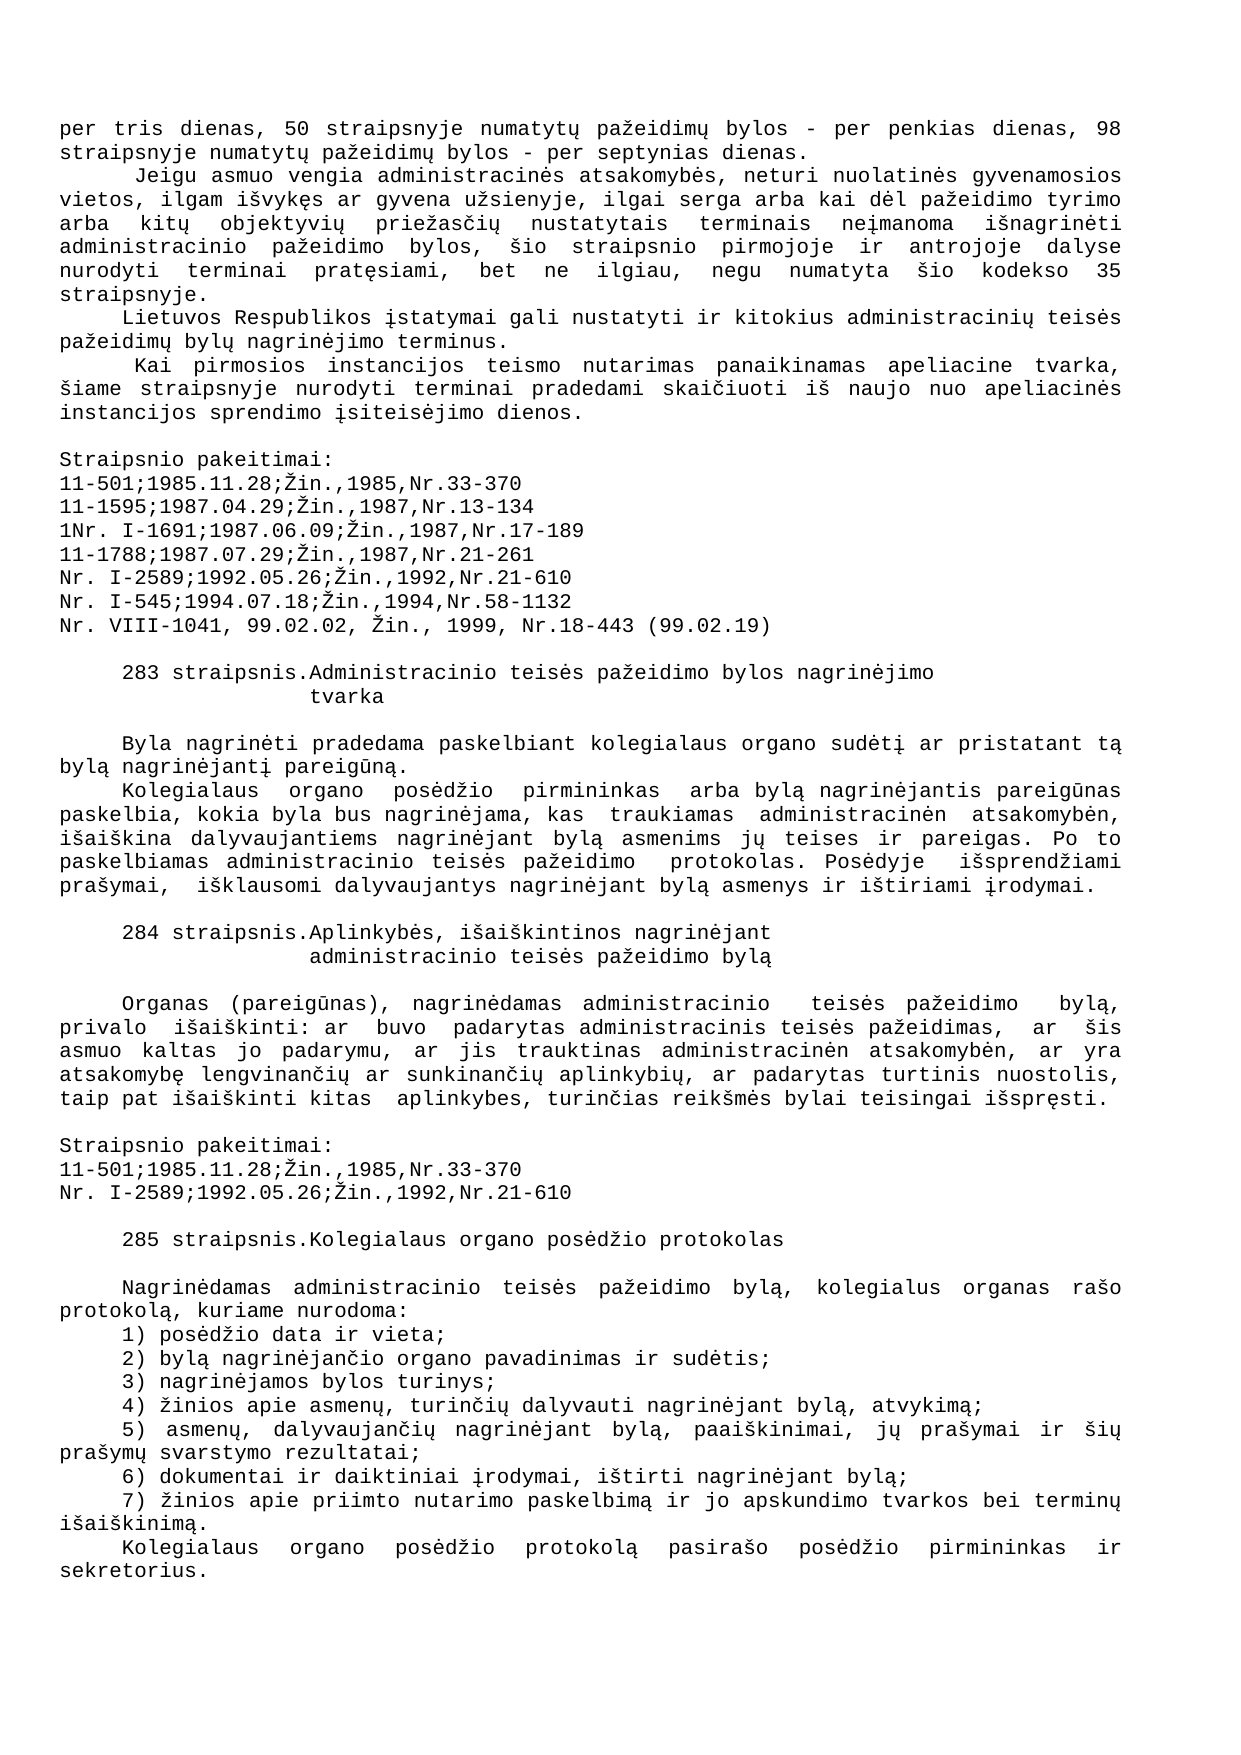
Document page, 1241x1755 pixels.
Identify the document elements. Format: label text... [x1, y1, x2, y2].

text Nr. VIII-1041, 99.02.02, Žin., 1999, Nr.18-443 (99.02.19) [59, 615, 1122, 638]
text 4) žinios apie asmenų, turinčių dalyvauti nagrinėjant bylą, atvykimą; [59, 1395, 1122, 1419]
text Nr. I-2589;1992.05.26;Žin.,1992,Nr.21-610 [59, 567, 1122, 591]
text 283 straipsnis.Administracinio teisės pažeidimo bylos nagrinėjimo [59, 662, 1122, 686]
text - per tris dienas, 50 straipsnyje numatytų pažeidimų bylos - per penkias dienas, 98 straipsnyje numatytų pažeidimų bylos - per septynias dienas. [59, 118, 1122, 165]
text Nr. I-545;1994.07.18;Žin.,1994,Nr.58-1132 [59, 591, 1122, 615]
text 6) dokumentai ir daiktiniai įrodymai, ištirti nagrinėjant bylą; [59, 1466, 1122, 1489]
text 11-501;1985.11.28;Žin.,1985,Nr.33-370 [59, 1158, 1122, 1182]
text 1) posėdžio data ir vieta; [59, 1324, 1122, 1348]
text 7) žinios apie priimto nutarimo paskelbimą ir jo apskundimo tvarkos bei terminų išaiškinimą. [59, 1489, 1122, 1537]
text 11-1595;1987.04.29;Žin.,1987,Nr.13-134 [59, 496, 1122, 520]
text Nr. I-2589;1992.05.26;Žin.,1992,Nr.21-610 [59, 1182, 1122, 1206]
text 284 straipsnis.Aplinkybės, išaiškintinos nagrinėjant [59, 922, 1122, 946]
text Jeigu asmuo vengia administracinės atsakomybės, neturi nuolatinės gyvenamosios vietos, ilgam išvykęs ar gyvena užsienyje, ilgai serga arba kai dėl pažeidimo tyrimo arba kitų objektyvių priežasčių nustatytais terminais neįmanoma išnagrinėti administracinio pažeidimo bylos, šio straipsnio pirmojoje ir antrojoje dalyse nurodyti terminai pratęsiami, bet ne ilgiau, negu numatyta šio kodekso 35 straipsnyje. [59, 165, 1122, 307]
text administracinio teisės pažeidimo bylą [59, 946, 1122, 969]
text 11-501;1985.11.28;Žin.,1985,Nr.33-370 [59, 473, 1122, 496]
text Organas (pareigūnas), nagrinėdamas administracinio teisės pažeidimo bylą, privalo išaiškinti: ar buvo padarytas administracinis teisės pažeidimas, ar šis asmuo kaltas jo padarymu, ar jis trauktinas administracinėn atsakomybėn, ar yra atsakomybę lengvinančių ar sunkinančių aplinkybių, ar padarytas turtinis nuostolis, taip pat išaiškinti kitas aplinkybes, turinčias reikšmės bylai teisingai išspręsti. [59, 993, 1122, 1111]
text Lietuvos Respublikos įstatymai gali nustatyti ir kitokius administracinių teisės pažeidimų bylų nagrinėjimo terminus. [59, 307, 1122, 354]
text 5) asmenų, dalyvaujančių nagrinėjant bylą, paaiškinimai, jų prašymai ir šių prašymų svarstymo rezultatai; [59, 1419, 1122, 1466]
text 3) nagrinėjamos bylos turinys; [59, 1371, 1122, 1395]
text Kai pirmosios instancijos teismo nutarimas panaikinamas apeliacine tvarka, šiame straipsnyje nurodyti terminai pradedami skaičiuoti iš naujo nuo apeliacinės instancijos sprendimo įsiteisėjimo dienos. [59, 354, 1122, 426]
text Byla nagrinėti pradedama paskelbiant kolegialaus organo sudėtį ar pristatant tą bylą nagrinėjantį pareigūną. [59, 733, 1122, 780]
text 2) bylą nagrinėjančio organo pavadinimas ir sudėtis; [59, 1348, 1122, 1371]
text 1Nr. I-1691;1987.06.09;Žin.,1987,Nr.17-189 [59, 520, 1122, 544]
text Straipsnio pakeitimai: [59, 1135, 1122, 1158]
text Kolegialaus organo posėdžio pirmininkas arba bylą nagrinėjantis pareigūnas paskelbia, kokia byla bus nagrinėjama, kas traukiamas administracinėn atsakomybėn, išaiškina dalyvaujantiems nagrinėjant bylą asmenims jų teises ir pareigas. Po to paskelbiamas administracinio teisės pažeidimo protokolas. Posėdyje išsprendžiami prašymai, išklausomi dalyvaujantys nagrinėjant bylą asmenys ir ištiriami įrodymai. [59, 780, 1122, 898]
text Straipsnio pakeitimai: [59, 449, 1122, 473]
text Nagrinėdamas administracinio teisės pažeidimo bylą, kolegialus organas rašo protokolą, kuriame nurodoma: [59, 1277, 1122, 1324]
text 11-1788;1987.07.29;Žin.,1987,Nr.21-261 [59, 544, 1122, 567]
text Kolegialaus organo posėdžio protokolą pasirašo posėdžio pirmininkas ir sekretorius. [59, 1537, 1122, 1584]
text 285 straipsnis.Kolegialaus organo posėdžio protokolas [59, 1229, 1122, 1253]
text tvarka [59, 686, 1122, 709]
